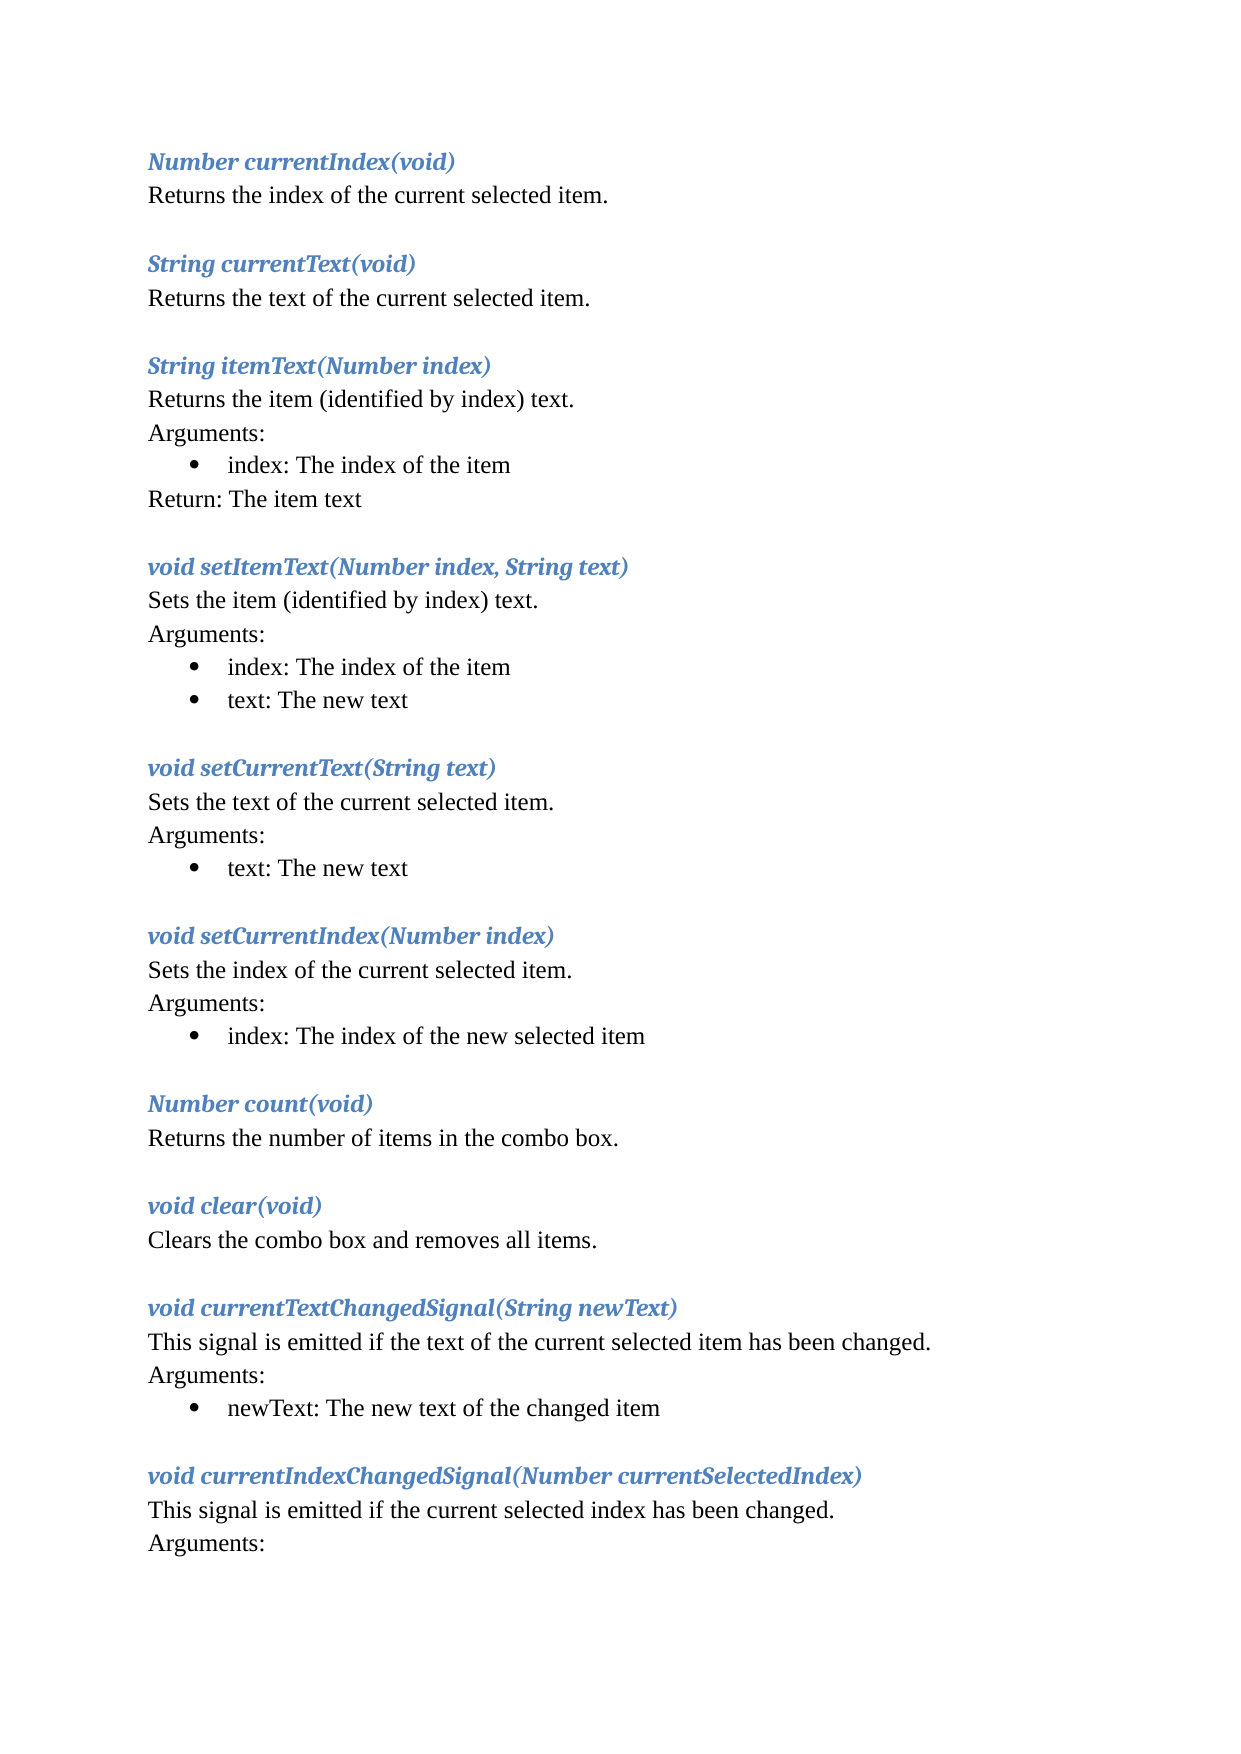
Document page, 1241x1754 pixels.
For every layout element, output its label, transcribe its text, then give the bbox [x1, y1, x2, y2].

list index: The index of the item [190, 451, 1093, 479]
text Returns the text of the current selected item. [148, 283, 1093, 311]
text This signal is emitted if the text of the current selected item has been changed. [148, 1327, 1093, 1355]
subtitle void currentIndexChangedSignal(Number currentSelectedIndex) [148, 1462, 1093, 1490]
text Returns the item (identified by index) text. [148, 384, 1093, 413]
subtitle void currentTextChangedSignal(String newText) [148, 1294, 1093, 1322]
list index: The index of the new selected item [190, 1021, 1093, 1049]
subtitle String currentText(void) [148, 249, 1093, 278]
text Arguments: [148, 1360, 1093, 1388]
text Arguments: [148, 619, 1093, 647]
subtitle void setItemText(Number index, String text) [148, 553, 1093, 581]
text Arguments: [148, 988, 1093, 1016]
text Clears the combo box and removes all items. [148, 1225, 1093, 1253]
text Arguments: [148, 820, 1093, 848]
list text: The new text [190, 685, 1093, 713]
text Sets the text of the current selected item. [148, 787, 1093, 815]
list index: The index of the item [190, 652, 1093, 680]
subtitle void clear(void) [148, 1192, 1093, 1220]
subtitle void setCurrentText(String text) [148, 754, 1093, 782]
subtitle Number currentIndex(void) [148, 148, 1093, 176]
text Returns the number of items in the combo box. [148, 1123, 1093, 1151]
text This signal is emitted if the current selected index has been changed. [148, 1495, 1093, 1523]
text Return: The item text [148, 484, 1093, 512]
list text: The new text [190, 853, 1093, 881]
text Arguments: [148, 418, 1093, 446]
subtitle Number count(void) [148, 1090, 1093, 1118]
text Sets the index of the current selected item. [148, 955, 1093, 983]
text Returns the index of the current selected item. [148, 181, 1093, 209]
text Sets the item (identified by index) text. [148, 586, 1093, 614]
subtitle String itemText(Number index) [148, 352, 1093, 380]
text Arguments: [148, 1528, 1093, 1556]
subtitle void setCurrentIndex(Number index) [148, 922, 1093, 950]
list newText: The new text of the changed item [190, 1393, 1093, 1421]
